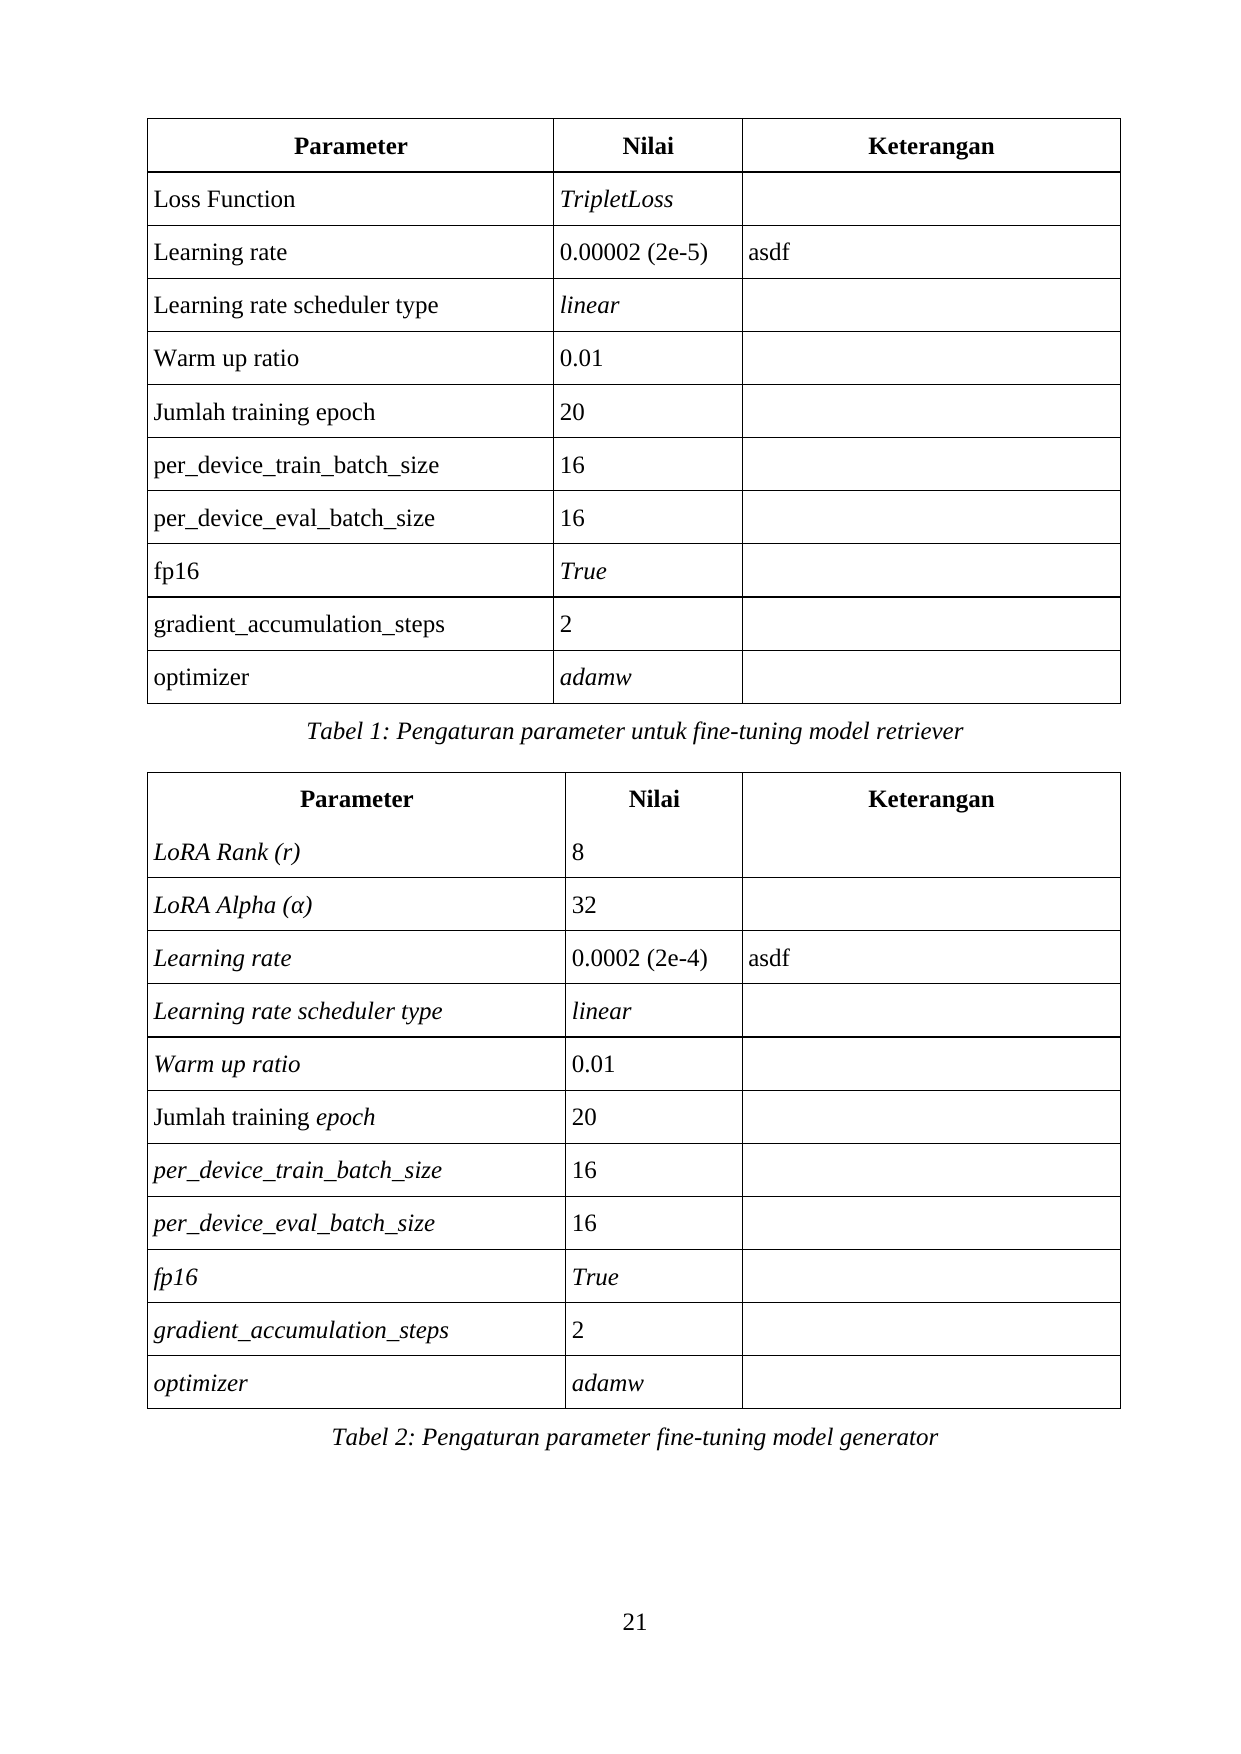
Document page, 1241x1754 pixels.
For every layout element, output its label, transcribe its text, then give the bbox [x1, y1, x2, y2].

table_cell True [566, 1250, 742, 1302]
table_cell Loss Function [148, 173, 553, 224]
table_cell 0.01 [554, 332, 742, 384]
table_cell Learning rate scheduler type [148, 984, 565, 1036]
table_cell [743, 1303, 1120, 1355]
table_cell per_device_train_batch_size [148, 1144, 565, 1196]
table_header Keterangan [743, 773, 1120, 825]
table_cell 20 [566, 1091, 742, 1143]
table_cell [743, 385, 1120, 437]
table_header Nilai [554, 119, 742, 171]
table_cell [743, 984, 1120, 1036]
text Tabel 2: Pengaturan parameter fine-tuning model generator [148, 1422, 1122, 1451]
table_cell fp16 [148, 544, 553, 596]
table_cell asdf [743, 226, 1120, 278]
table_cell Jumlah training epoch [148, 385, 553, 437]
table_cell [743, 1356, 1120, 1408]
table_cell [743, 1197, 1120, 1249]
table_cell 16 [566, 1144, 742, 1196]
text Tabel 1: Pengaturan parameter untuk fine-tuning model retriever [148, 716, 1122, 745]
table_cell per_device_eval_batch_size [148, 1197, 565, 1249]
table_cell adamw [554, 651, 742, 703]
table_cell 2 [554, 598, 742, 649]
table_cell Learning rate [148, 931, 565, 983]
table_header Keterangan [743, 119, 1120, 171]
table_cell [743, 825, 1120, 877]
table_cell [743, 1144, 1120, 1196]
table_cell per_device_eval_batch_size [148, 491, 553, 543]
table_cell [743, 332, 1120, 384]
table_cell linear [566, 984, 742, 1036]
table_cell TripletLoss [554, 173, 742, 224]
table_cell [743, 878, 1120, 930]
table_cell Warm up ratio [148, 1038, 565, 1089]
table_cell 0.0002 (2e-4) [566, 931, 742, 983]
table_cell 20 [554, 385, 742, 437]
table_cell [743, 279, 1120, 331]
table_cell asdf [743, 931, 1120, 983]
table_cell [743, 1038, 1120, 1089]
table_cell 32 [566, 878, 742, 930]
table_cell LoRA Rank (r) [148, 825, 565, 877]
table_cell True [554, 544, 742, 596]
table_cell [743, 651, 1120, 703]
table_cell linear [554, 279, 742, 331]
table_cell LoRA Alpha (α) [148, 878, 565, 930]
table_cell [743, 544, 1120, 596]
table_cell [743, 438, 1120, 490]
table_cell 16 [554, 438, 742, 490]
table_cell optimizer [148, 651, 553, 703]
table_cell per_device_train_batch_size [148, 438, 553, 490]
table_cell Warm up ratio [148, 332, 553, 384]
table_cell [743, 173, 1120, 224]
table_cell Learning rate scheduler type [148, 279, 553, 331]
table_cell Jumlah training epoch [148, 1091, 565, 1143]
table_header Parameter [148, 773, 565, 825]
table_cell [743, 491, 1120, 543]
table_cell [743, 1091, 1120, 1143]
table_cell 16 [554, 491, 742, 543]
table_header Nilai [566, 773, 742, 825]
table_cell [743, 1250, 1120, 1302]
table_cell optimizer [148, 1356, 565, 1408]
table_cell 2 [566, 1303, 742, 1355]
table_cell fp16 [148, 1250, 565, 1302]
table_cell 0.00002 (2e-5) [554, 226, 742, 278]
table_cell gradient_accumulation_steps [148, 1303, 565, 1355]
table_cell 0.01 [566, 1038, 742, 1089]
table_cell Learning rate [148, 226, 553, 278]
table_cell adamw [566, 1356, 742, 1408]
table_cell gradient_accumulation_steps [148, 598, 553, 649]
table_cell 8 [566, 825, 742, 877]
table_cell 16 [566, 1197, 742, 1249]
table_header Parameter [148, 119, 553, 171]
table_cell [743, 598, 1120, 649]
